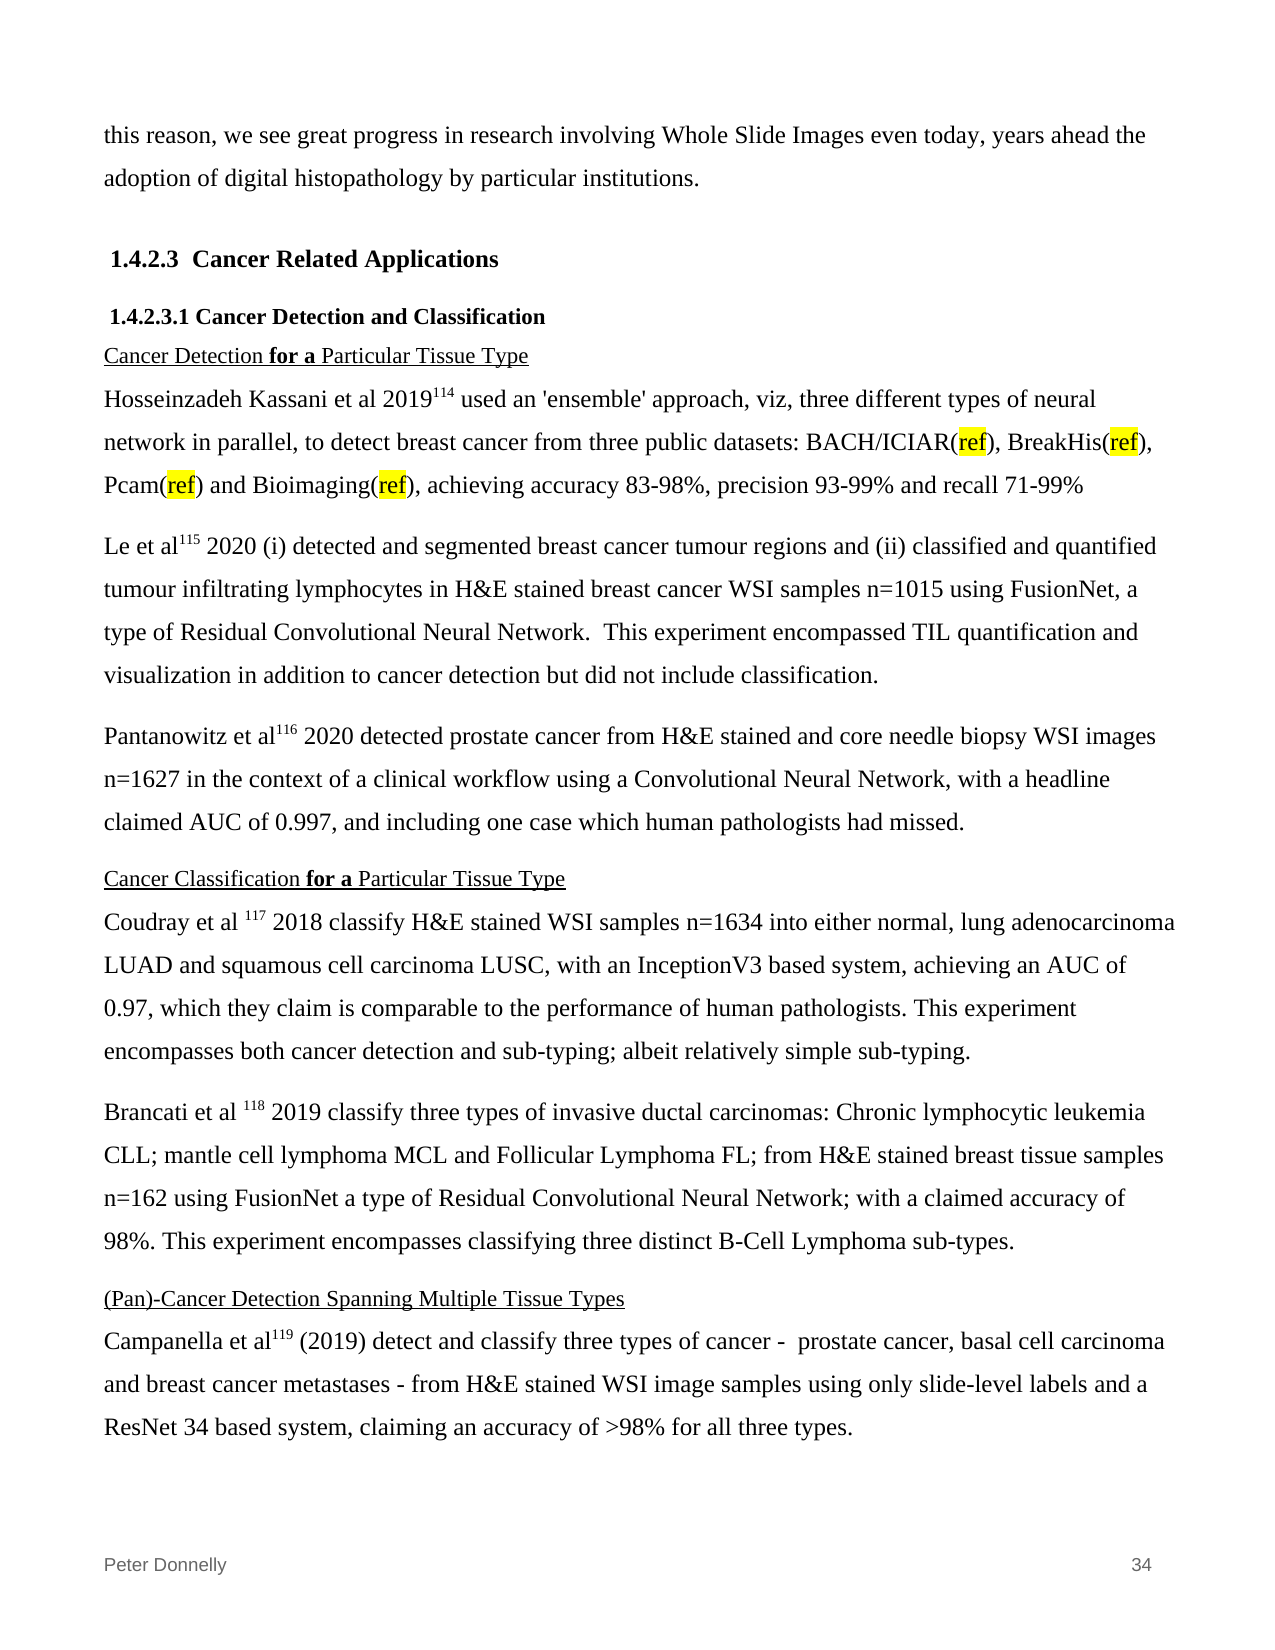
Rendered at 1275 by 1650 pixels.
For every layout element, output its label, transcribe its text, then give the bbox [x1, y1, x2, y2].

text this reason, we see great progress in research involving Whole Slide Images even today, years ahead the adoption of digital histopathology by particular institutions. [103, 120, 1181, 192]
text Campanella et al (2019) detect and classify three types of cancer - prostate cancer, basal cell carcinoma and breast cancer metastases - from H&E stained WSI image samples using only slide-level labels and a ResNet 34 based system, claiming an accuracy of >98% for all three types. [103, 1326, 1181, 1441]
subtitle Cancer Detection for a Particular Tissue Type [86, 342, 1181, 368]
text Pantanowitz et al 2020 detected prostate cancer from H&E stained and core needle biopsy WSI images n=1627 in the context of a clinical workflow using a Convolutional Neural Network, with a headline claimed AUC of 0.997, and including one case which human pathologists had missed. [103, 721, 1181, 836]
subtitle Cancer Detection and Classification [103, 303, 1181, 330]
subtitle (Pan)-Cancer Detection Spanning Multiple Tissue Types [86, 1285, 1181, 1311]
subtitle Cancer Classification for a Particular Tissue Type [86, 865, 1181, 892]
text Brancati et al 2019 classify three types of invasive ductal carcinomas: Chronic lymphocytic leukemia CLL; mantle cell lymphoma MCL and Follicular Lymphoma FL; from H&E stained breast tissue samples n=162 using FusionNet a type of Residual Convolutional Neural Network; with a claimed accuracy of 98%. This experiment encompasses classifying three distinct B-Cell Lymphoma sub-types. [103, 1097, 1181, 1255]
text Le et al 2020 (i) detected and segmented breast cancer tumour regions and (ii) classified and quantified tumour infiltrating lymphocytes in H&E stained breast cancer WSI samples n=1015 using FusionNet, a type of Residual Convolutional Neural Network. This experiment encompassed TIL quantification and visualization in addition to cancer detection but did not include classification. [103, 531, 1181, 689]
subtitle Cancer Related Applications [103, 244, 1181, 273]
text Coudray et al 2018 classify H&E stained WSI samples n=1634 into either normal, lung adenocarcinoma LUAD and squamous cell carcinoma LUSC, with an InceptionV3 based system, achieving an AUC of 0.97, which they claim is comparable to the performance of human pathologists. This experiment encompasses both cancer detection and sub-typing; albeit relatively simple sub-typing. [103, 907, 1181, 1065]
text Hosseinzadeh Kassani et al 2019 used an 'ensemble' approach, viz, three different types of neural network in parallel, to detect breast cancer from three public datasets: BACH/ICIAR(ref), BreakHis(ref), Pcam(ref) and Bioimaging(ref), achieving accuracy 83-98%, precision 93-99% and recall 71-99% [103, 384, 1181, 499]
